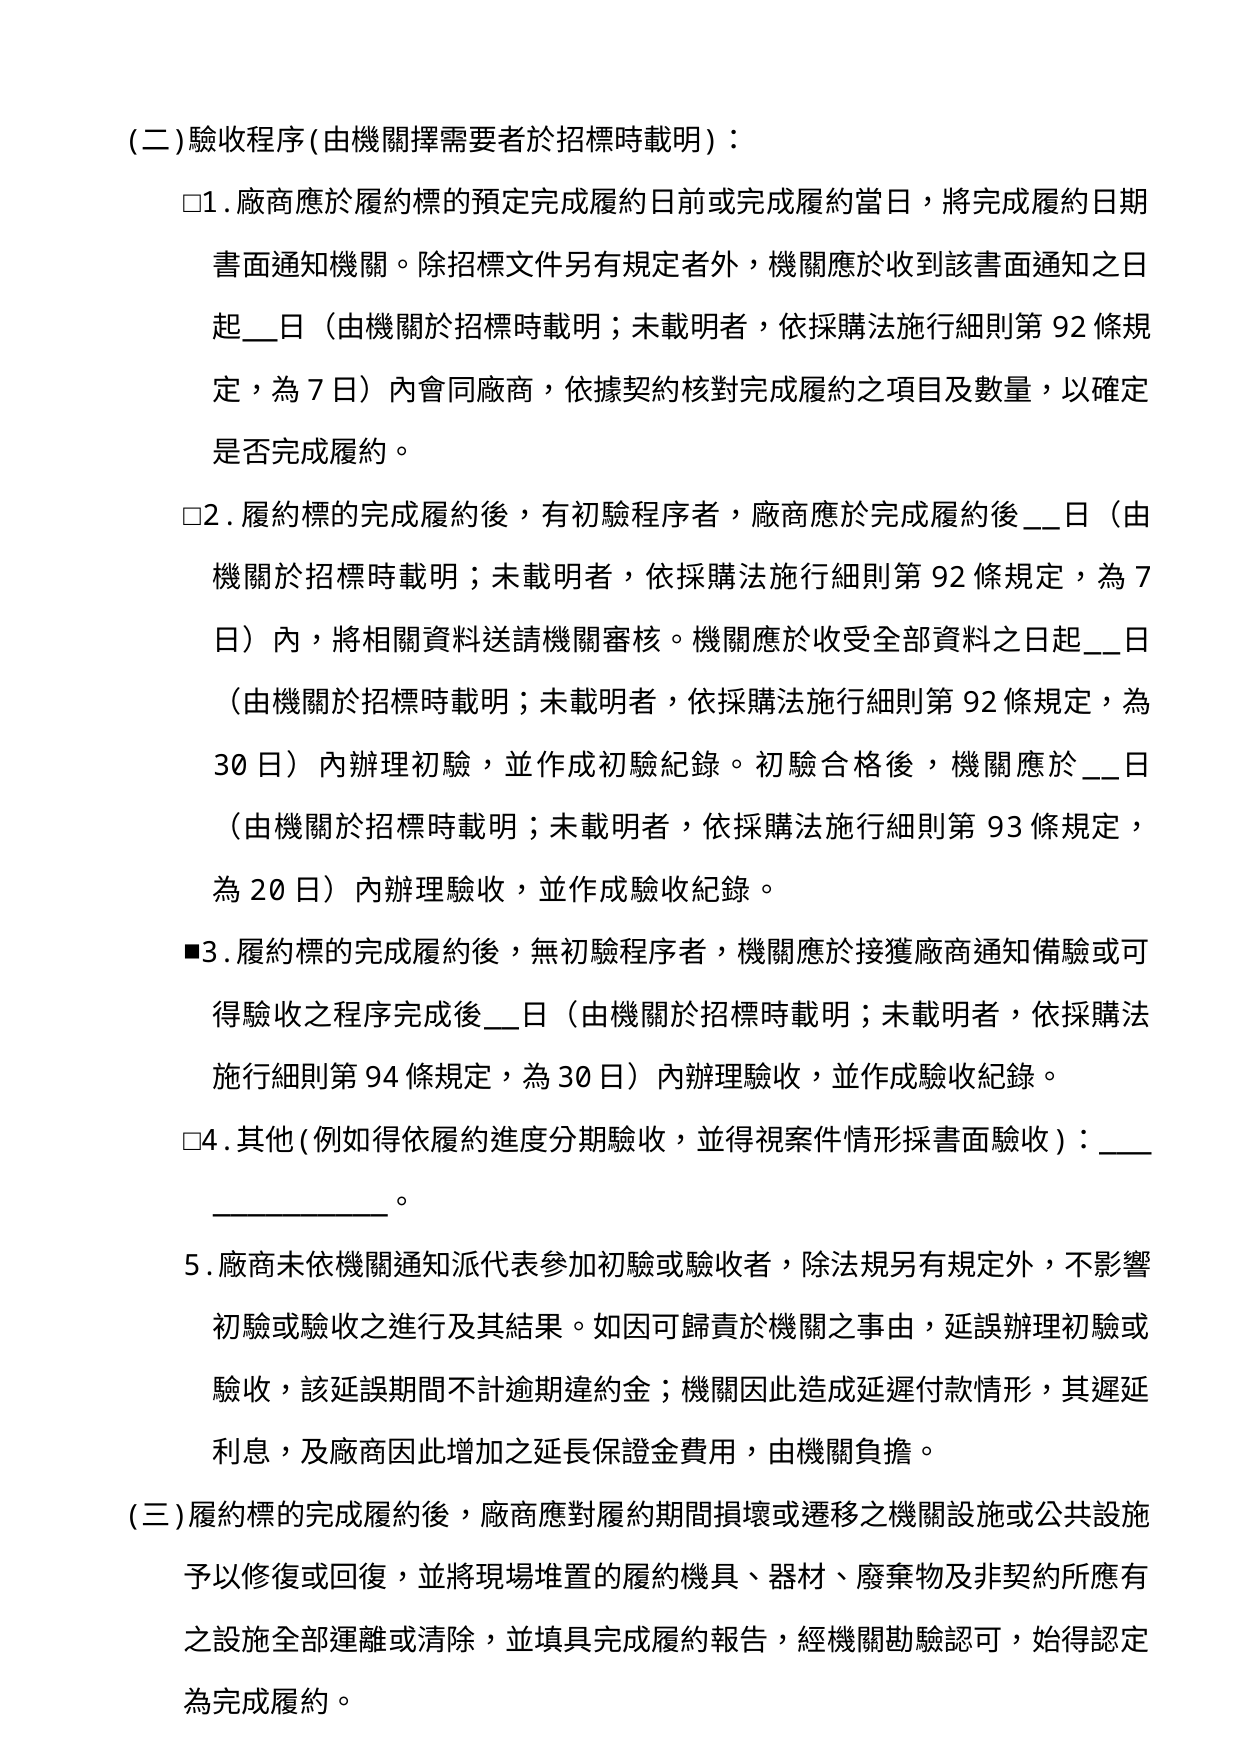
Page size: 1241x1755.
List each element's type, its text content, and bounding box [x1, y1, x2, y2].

text ■3.履約標的完成履約後，無初驗程序者，機關應於接獲廠商通知備驗或可得驗收之程序完成後__日（由機關於招標時載明；未載明者，依採購法施行細則第94條規定，為30日）內辦理驗收，並作成驗收紀錄。 [183, 908, 1152, 1096]
text (二)驗收程序(由機關擇需要者於招標時載明)： [124, 96, 1152, 158]
text □4.其他(例如得依履約進度分期驗收，並得視案件情形採書面驗收)：_____________。 [183, 1096, 1152, 1221]
text 5.廠商未依機關通知派代表參加初驗或驗收者，除法規另有規定外，不影響初驗或驗收之進行及其結果。如因可歸責於機關之事由，延誤辦理初驗或驗收，該延誤期間不計逾期違約金；機關因此造成延遲付款情形，其遲延利息，及廠商因此增加之延長保證金費用，由機關負擔。 [183, 1221, 1152, 1471]
text (三)履約標的完成履約後，廠商應對履約期間損壞或遷移之機關設施或公共設施予以修復或回復，並將現場堆置的履約機具、器材、廢棄物及非契約所應有之設施全部運離或清除，並填具完成履約報告，經機關勘驗認可，始得認定為完成履約。 [124, 1471, 1152, 1721]
text □2.履約標的完成履約後，有初驗程序者，廠商應於完成履約後__日（由機關於招標時載明；未載明者，依採購法施行細則第92條規定，為7日）內，將相關資料送請機關審核。機關應於收受全部資料之日起__日（由機關於招標時載明；未載明者，依採購法施行細則第92條規定，為30日）內辦理初驗，並作成初驗紀錄。初驗合格後，機關應於__日（由機關於招標時載明；未載明者，依採購法施行細則第93條規定，為20日）內辦理驗收，並作成驗收紀錄。 [183, 471, 1152, 908]
text □1.廠商應於履約標的預定完成履約日前或完成履約當日，將完成履約日期書面通知機關。除招標文件另有規定者外，機關應於收到該書面通知之日起__日（由機關於招標時載明；未載明者，依採購法施行細則第92條規定，為7日）內會同廠商，依據契約核對完成履約之項目及數量，以確定是否完成履約。 [183, 158, 1152, 471]
